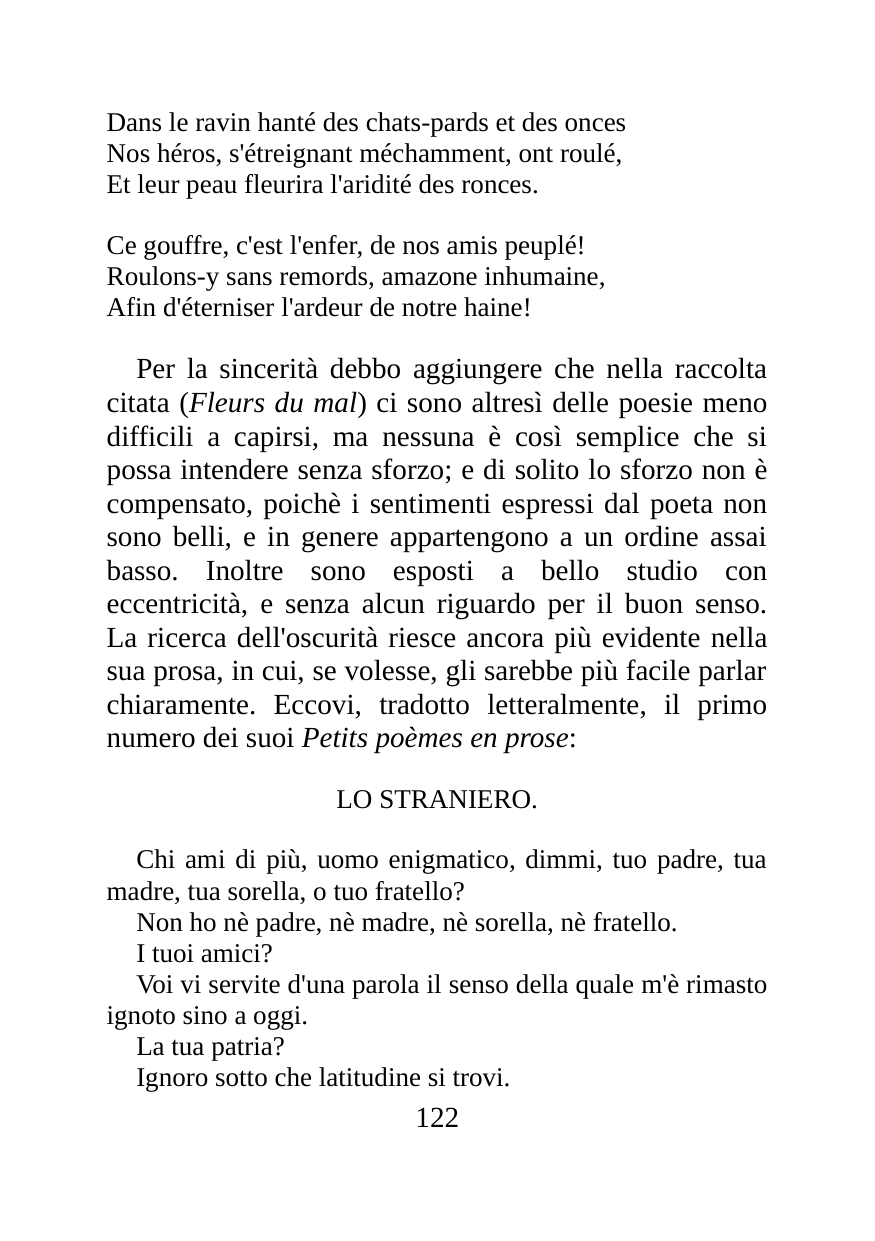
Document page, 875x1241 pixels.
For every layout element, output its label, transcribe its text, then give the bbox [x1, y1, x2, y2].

text Roulons-y sans remords, amazone inhumaine, [106, 260, 768, 291]
text Non ho nè padre, nè madre, nè sorella, nè fratello. [106, 906, 768, 937]
text Ce gouffre, c'est l'enfer, de nos amis peuplé! [106, 229, 768, 260]
text Ignoro sotto che latitudine si trovi. [106, 1062, 768, 1093]
text Voi vi servite d'una parola il senso della quale m'è rimasto ignoto sino a oggi. [106, 968, 768, 1030]
text LO STRANIERO. [106, 783, 768, 814]
text Nos héros, s'étreignant méchamment, ont roulé, [106, 137, 768, 169]
text Chi ami di più, uomo enigmatico, dimmi, tuo padre, tua madre, tua sorella, o tuo fratello? [106, 843, 768, 906]
text Per la sincerità debbo aggiungere che nella raccolta citata (Fleurs du mal) ci sono altresì delle poesie meno difficili a capirsi, ma nessuna è così semplice che si possa intendere senza sforzo; e di solito lo sforzo non è compensato, poichè i sentimenti espressi dal poeta non sono belli, e in genere appartengono a un ordine assai basso. Inoltre sono esposti a bello studio con eccentricità, e senza alcun riguardo per il buon senso. La ricerca dell'oscurità riesce ancora più evidente nella sua prosa, in cui, se volesse, gli sarebbe più facile parlar chiaramente. Eccovi, tradotto letteralmente, il primo numero dei suoi Petits poèmes en prose: [106, 352, 768, 754]
text Dans le ravin hanté des chats-pards et des onces [106, 106, 768, 137]
text Et leur peau fleurira l'aridité des ronces. [106, 169, 768, 200]
text I tuoi amici? [106, 937, 768, 968]
text Afin d'éterniser l'ardeur de notre haine! [106, 291, 768, 322]
text La tua patria? [106, 1030, 768, 1062]
